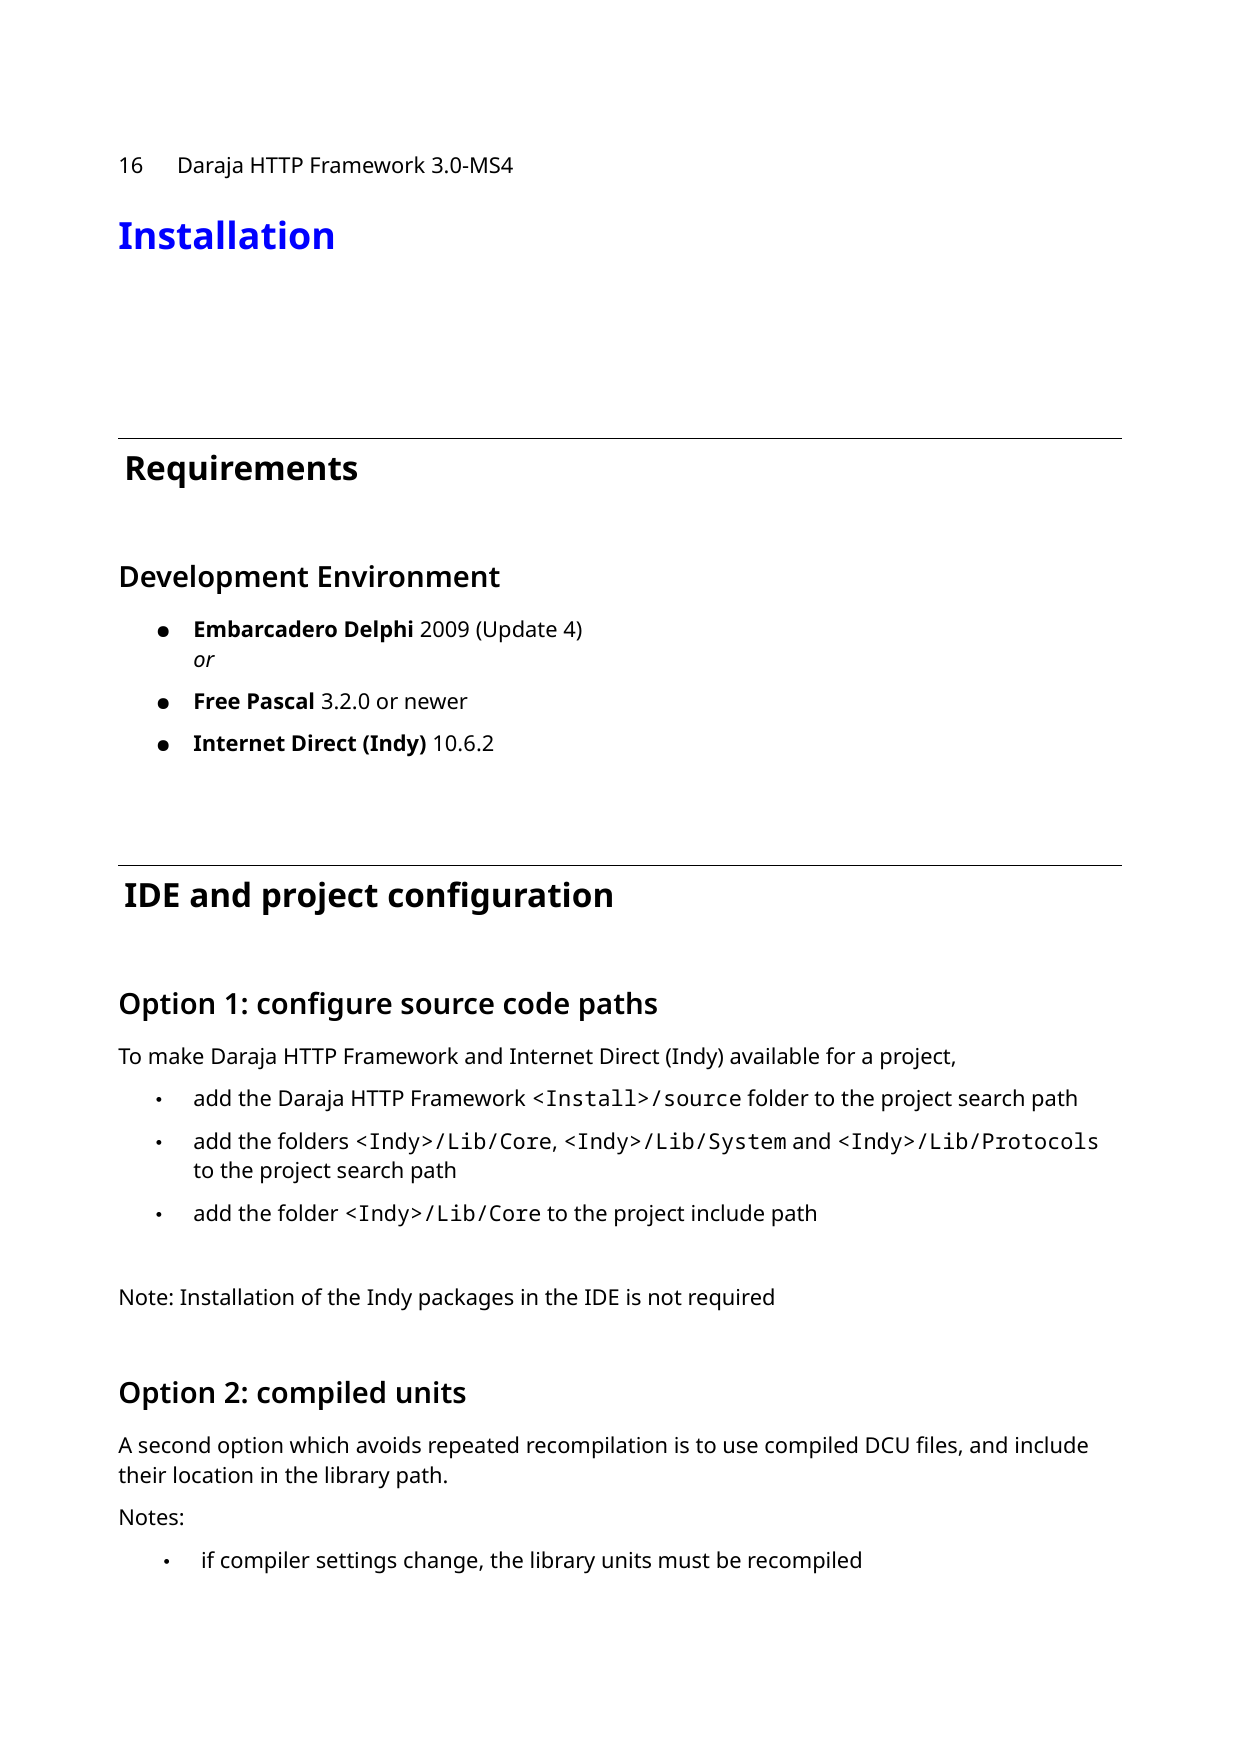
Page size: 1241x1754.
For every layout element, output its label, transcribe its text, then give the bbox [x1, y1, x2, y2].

subtitle Development Environment [118, 556, 1122, 596]
text Note: Installation of the Indy packages in the IDE is not required [118, 1282, 1122, 1312]
text Notes: [118, 1502, 1122, 1532]
subtitle Requirements [118, 439, 1122, 496]
list if compiler settings change, the library units must be recompiled [163, 1545, 1122, 1574]
list Internet Direct (Indy) 10.6.2 [156, 728, 1122, 758]
list Free Pascal 3.2.0 or newer [156, 686, 1122, 716]
list add the Daraja HTTP Framework <Install>/source folder to the project search path [156, 1083, 1122, 1113]
list add the folders <Indy>/Lib/Core, <Indy>/Lib/System and <Indy>/Lib/Protocols to the project search path [156, 1126, 1122, 1185]
subtitle Option 1: configure source code paths [118, 983, 1122, 1023]
text To make Daraja HTTP Framework and Internet Direct (Indy) available for a project, [118, 1041, 1122, 1071]
subtitle Installation [118, 209, 1122, 260]
list Embarcadero Delphi 2009 (Update 4) or [156, 614, 1122, 674]
text A second option which avoids repeated recompilation is to use compiled DCU files, and include their location in the library path. [118, 1430, 1122, 1490]
subtitle IDE and project configuration [118, 866, 1122, 923]
list add the folder <Indy>/Lib/Core to the project include path [156, 1198, 1122, 1227]
subtitle Option 2: compiled units [118, 1372, 1122, 1412]
